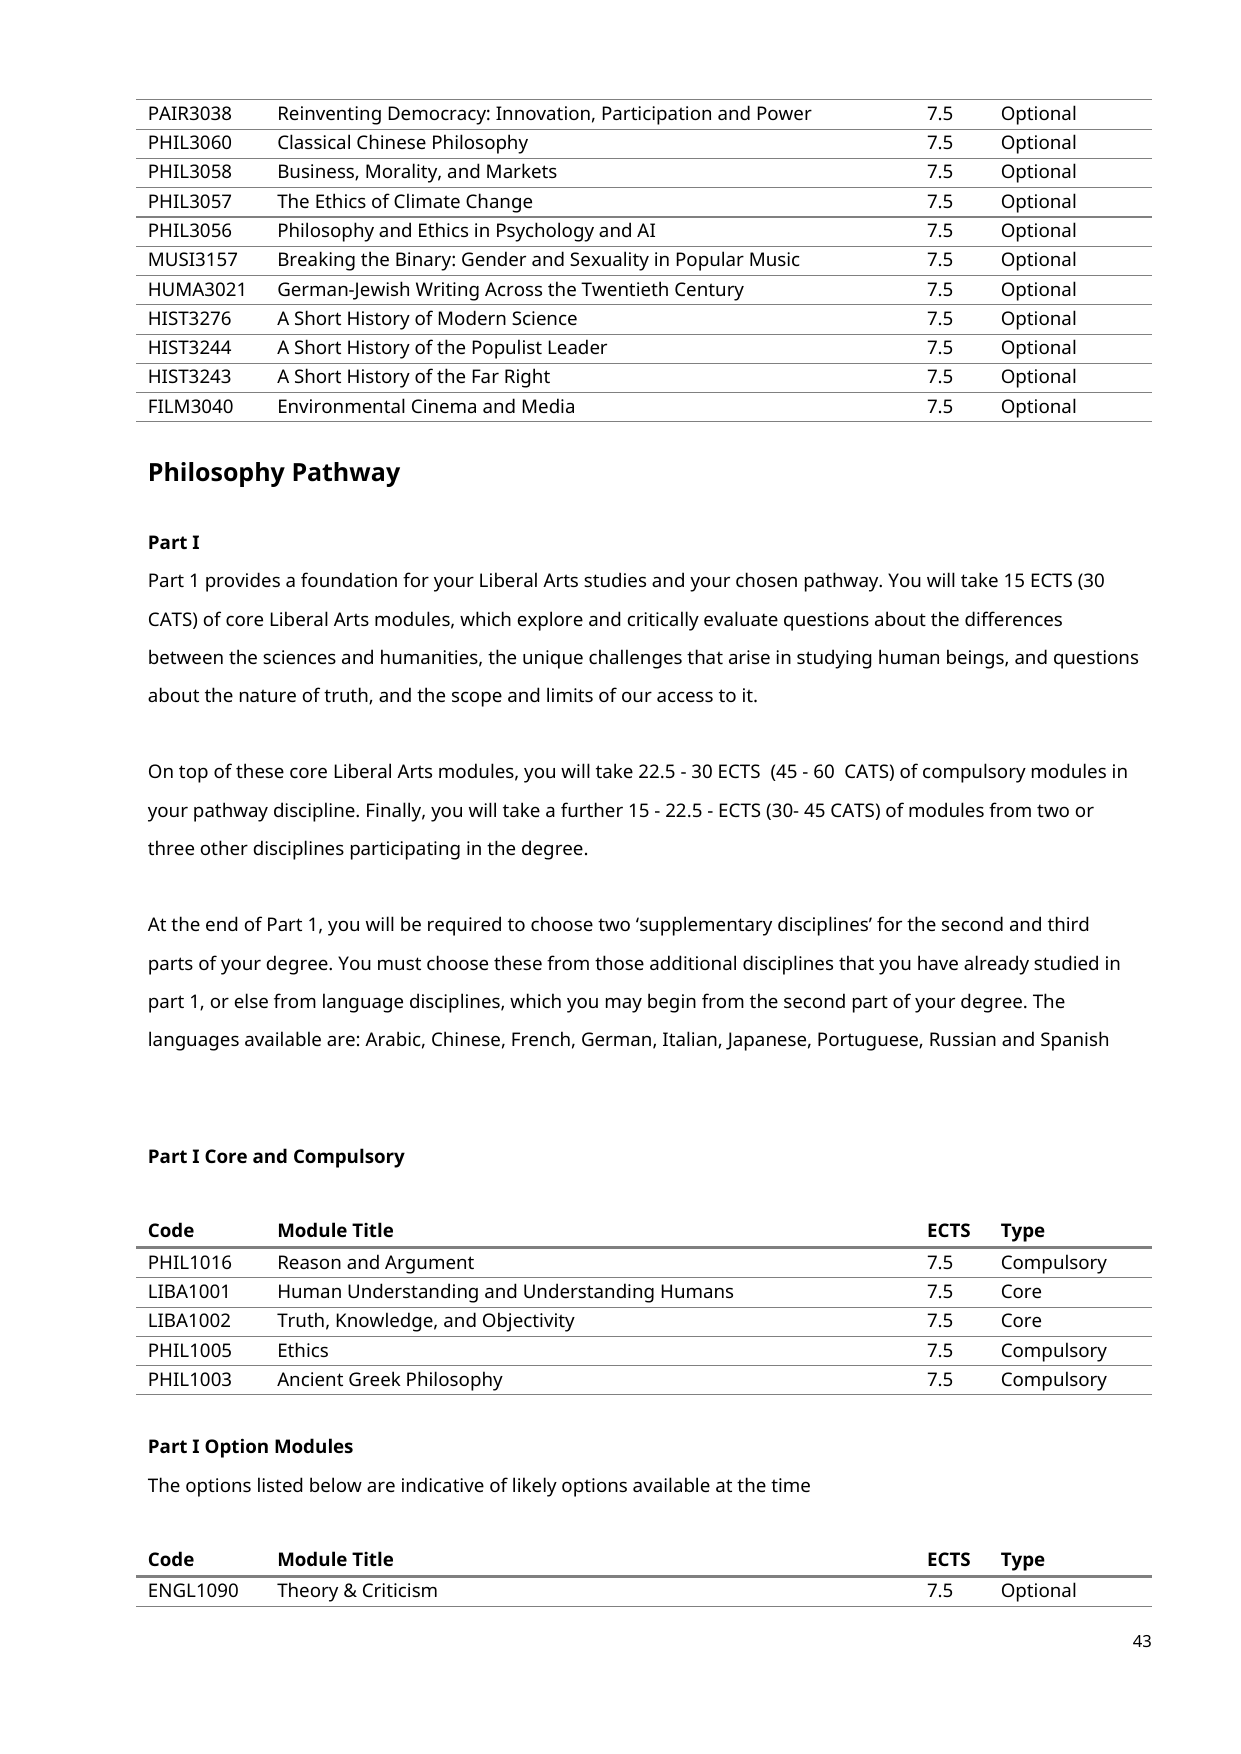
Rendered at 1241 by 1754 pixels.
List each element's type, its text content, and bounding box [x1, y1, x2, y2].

table_cell Optional [989, 276, 1152, 304]
table_cell Type [989, 1218, 1152, 1246]
table_cell Optional [989, 1578, 1152, 1606]
table_cell Optional [989, 364, 1152, 392]
table_cell Compulsory [989, 1366, 1152, 1394]
table_cell Optional [989, 188, 1152, 216]
table_cell Code [136, 1546, 266, 1574]
table_cell 7.5 [916, 276, 989, 304]
table_cell Ancient Greek Philosophy [266, 1366, 916, 1394]
table_cell German-Jewish Writing Across the Twentieth Century [266, 276, 916, 304]
table_cell HIST3244 [136, 335, 266, 363]
table_cell Ethics [266, 1337, 916, 1365]
table_cell PHIL3060 [136, 130, 266, 158]
table_cell Classical Chinese Philosophy [266, 130, 916, 158]
table_cell Business, Morality, and Markets [266, 159, 916, 187]
table_cell Optional [989, 247, 1152, 275]
table_cell MUSI3157 [136, 247, 266, 275]
table_cell LIBA1002 [136, 1308, 266, 1336]
table_cell 7.5 [916, 1278, 989, 1307]
table_cell A Short History of the Populist Leader [266, 335, 916, 363]
table_cell The Ethics of Climate Change [266, 188, 916, 216]
table_cell PHIL1005 [136, 1337, 266, 1365]
table_cell 7.5 [916, 364, 989, 392]
table_cell Part I Part 1 provides a foundation for your Liberal Arts studies and your chosen pathway. You will take 15 ECTS (30 CATS) of core Liberal Arts modules, which explore and critically evaluate questions about the differences between the sciences and humanities, the unique challenges that arise in studying human beings, and questions about the nature of truth, and the scope and limits of our access to it. On top of these core Liberal Arts modules, you will take 22.5 - 30 ECTS (45 - 60 CATS) of compulsory modules in your pathway discipline. Finally, you will take a further 15 - 22.5 - ECTS (30- 45 CATS) of modules from two or three other disciplines participating in the degree. At the end of Part 1, you will be required to choose two ‘supplementary disciplines’ for the second and third parts of your degree. You must choose these from those additional disciplines that you have already studied in part 1, or else from language disciplines, which you may begin from the second part of your degree. The languages available are: Arabic, Chinese, French, German, Italian, Japanese, Portuguese, Russian and Spanish [136, 491, 1152, 1105]
table_cell ECTS [916, 1218, 989, 1246]
table_cell Part I Option Modules The options listed below are indicative of likely options available at the time [136, 1395, 1152, 1546]
table_cell Type [989, 1546, 1152, 1574]
table_cell Environmental Cinema and Media [266, 393, 916, 421]
table_cell Philosophy Pathway [136, 422, 1152, 491]
table_cell A Short History of the Far Right [266, 364, 916, 392]
table_cell 7.5 [916, 130, 989, 158]
table_cell Philosophy and Ethics in Psychology and AI [266, 218, 916, 246]
table_cell Optional [989, 335, 1152, 363]
table_cell 7.5 [916, 159, 989, 187]
table_cell 7.5 [916, 335, 989, 363]
table_cell ECTS [916, 1546, 989, 1574]
table_cell 7.5 [916, 305, 989, 333]
table_cell Compulsory [989, 1337, 1152, 1365]
table_cell ENGL1090 [136, 1578, 266, 1606]
table_cell Reinventing Democracy: Innovation, Participation and Power [266, 100, 916, 128]
table_cell Theory & Criticism [266, 1578, 916, 1606]
table_cell Optional [989, 218, 1152, 246]
table_cell LIBA1001 [136, 1278, 266, 1307]
table_cell PHIL3058 [136, 159, 266, 187]
table_cell 7.5 [916, 218, 989, 246]
table_cell Human Understanding and Understanding Humans [266, 1278, 916, 1307]
table_cell 7.5 [916, 188, 989, 216]
table_cell Optional [989, 393, 1152, 421]
table_cell Module Title [266, 1218, 916, 1246]
table_cell 7.5 [916, 393, 989, 421]
table_cell PHIL1003 [136, 1366, 266, 1394]
table_cell HUMA3021 [136, 276, 266, 304]
table_cell Core [989, 1278, 1152, 1307]
table_cell Optional [989, 159, 1152, 187]
table_cell HIST3243 [136, 364, 266, 392]
table_cell 7.5 [916, 1308, 989, 1336]
table_cell Optional [989, 130, 1152, 158]
table_cell PHIL1016 [136, 1249, 266, 1277]
table_cell Breaking the Binary: Gender and Sexuality in Popular Music [266, 247, 916, 275]
table_cell Optional [989, 100, 1152, 128]
table_cell 7.5 [916, 247, 989, 275]
table_cell PAIR3038 [136, 100, 266, 128]
table_cell PHIL3057 [136, 188, 266, 216]
table_cell Reason and Argument [266, 1249, 916, 1277]
table_cell Code [136, 1218, 266, 1246]
table_cell 7.5 [916, 1249, 989, 1277]
table_cell A Short History of Modern Science [266, 305, 916, 333]
table_cell 7.5 [916, 1337, 989, 1365]
table_cell 7.5 [916, 1366, 989, 1394]
table_cell Compulsory [989, 1249, 1152, 1277]
table_cell Part I Core and Compulsory [136, 1105, 1152, 1218]
table_cell 7.5 [916, 1578, 989, 1606]
table_cell 7.5 [916, 100, 989, 128]
table_cell Optional [989, 305, 1152, 333]
table_cell Module Title [266, 1546, 916, 1574]
table_cell HIST3276 [136, 305, 266, 333]
table_cell FILM3040 [136, 393, 266, 421]
table_cell PHIL3056 [136, 218, 266, 246]
table_cell Core [989, 1308, 1152, 1336]
table_cell Truth, Knowledge, and Objectivity [266, 1308, 916, 1336]
